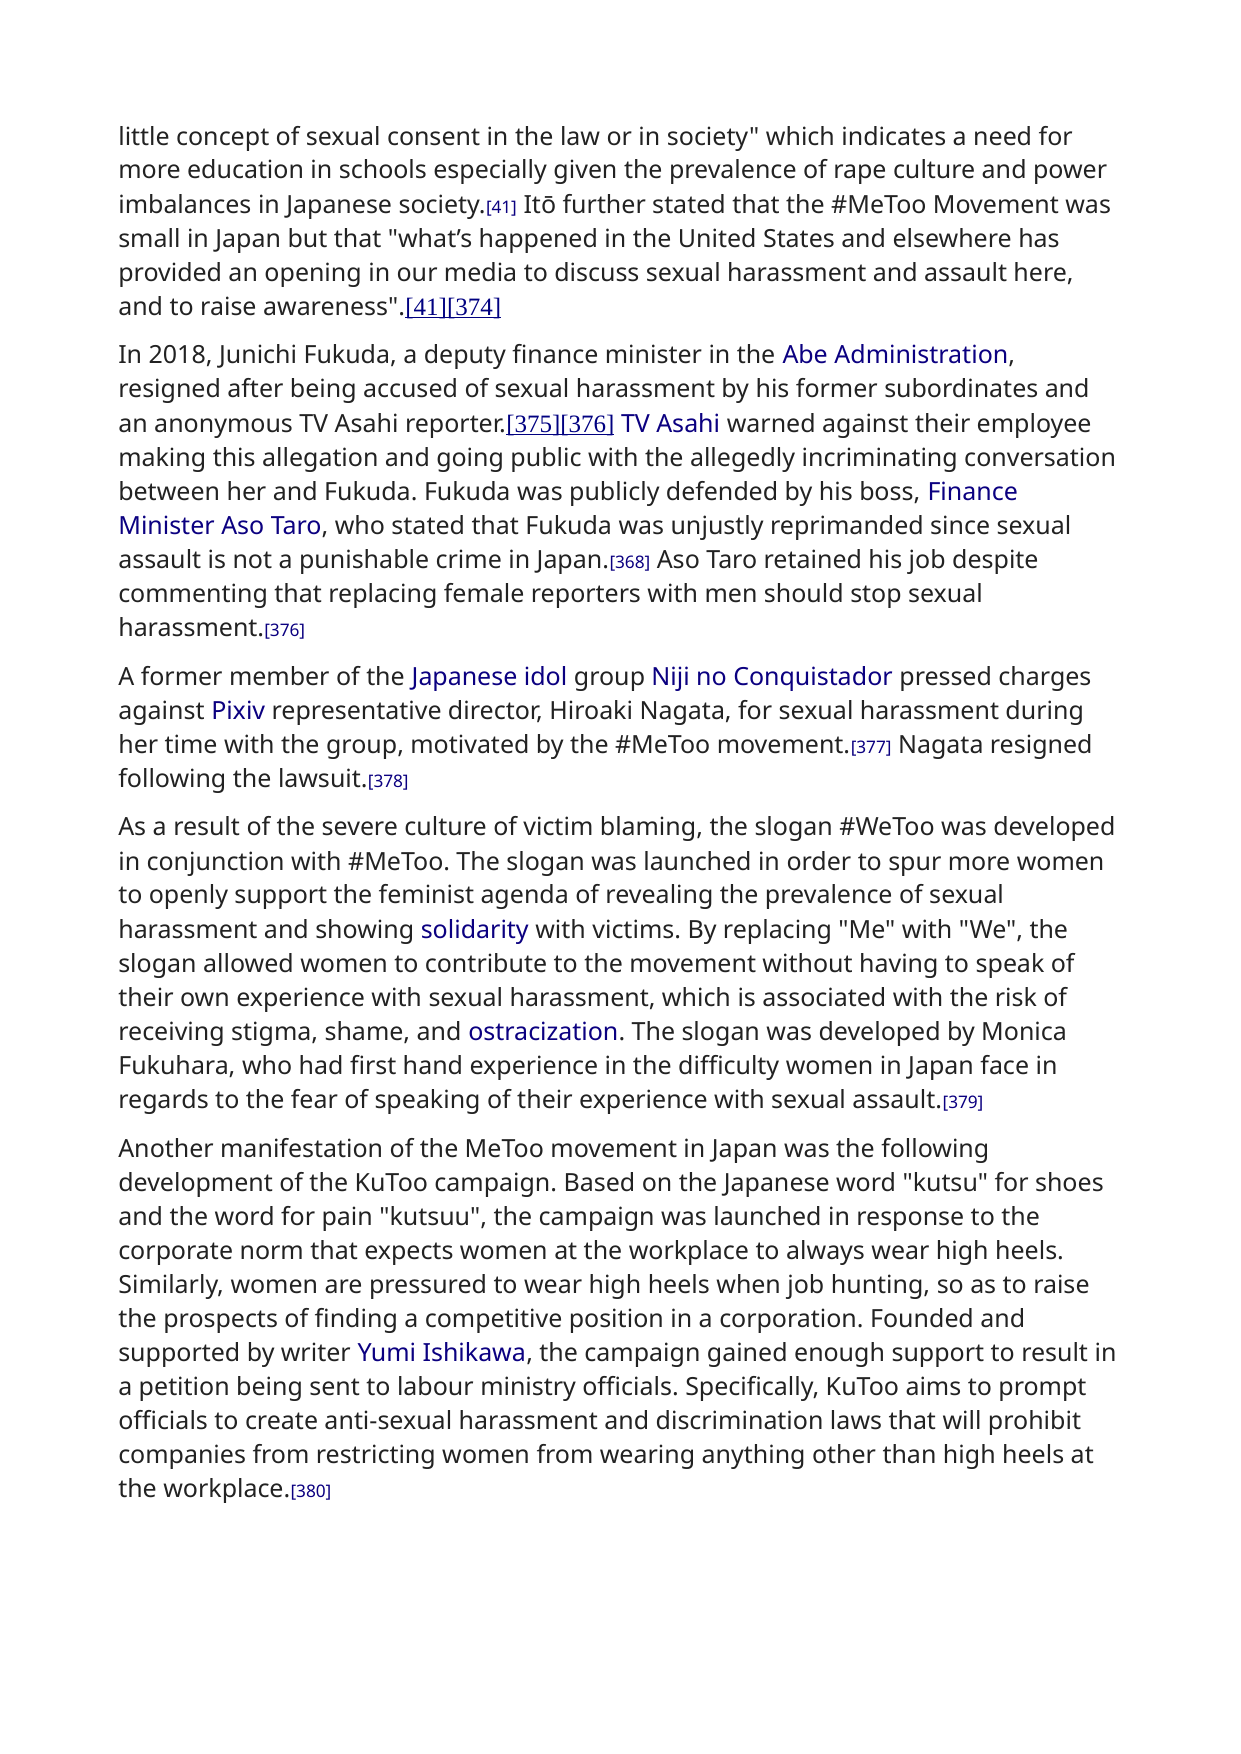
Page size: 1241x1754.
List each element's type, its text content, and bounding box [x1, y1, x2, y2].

text little concept of sexual consent in the law or in society" which indicates a need for more education in schools especially given the prevalence of rape culture and power imbalances in Japanese society.[41] Itō further stated that the #MeToo Movement was small in Japan but that "what’s happened in the United States and elsewhere has provided an opening in our media to discuss sexual harassment and assault here, and to raise awareness".[41][374] [118, 118, 1122, 322]
text A former member of the Japanese idol group Niji no Conquistador pressed charges against Pixiv representative director, Hiroaki Nagata, for sexual harassment during her time with the group, motivated by the #MeToo movement.[377] Nagata resigned following the lawsuit.[378] [118, 658, 1122, 794]
text Another manifestation of the MeToo movement in Japan was the following development of the KuToo campaign. Based on the Japanese word "kutsu" for shoes and the word for pain "kutsuu", the campaign was launched in response to the corporate norm that expects women at the workplace to always wear high heels. Similarly, women are pressured to wear high heels when job hunting, so as to raise the prospects of finding a competitive position in a corporation. Founded and supported by writer Yumi Ishikawa, the campaign gained enough support to result in a petition being sent to labour ministry officials. Specifically, KuToo aims to prompt officials to create anti-sexual harassment and discrimination laws that will prohibit companies from restricting women from wearing anything other than high heels at the workplace.[380] [118, 1130, 1122, 1505]
text As a result of the severe culture of victim blaming, the slogan #WeToo was developed in conjunction with #MeToo. The slogan was launched in order to spur more women to openly support the feminist agenda of revealing the prevalence of sexual harassment and showing solidarity with victims. By replacing "Me" with "We", the slogan allowed women to contribute to the movement without having to speak of their own experience with sexual harassment, which is associated with the risk of receiving stigma, shame, and ostracization. The slogan was developed by Monica Fukuhara, who had first hand experience in the difficulty women in Japan face in regards to the fear of speaking of their experience with sexual assault.[379] [118, 809, 1122, 1116]
text In 2018, Junichi Fukuda, a deputy finance minister in the Abe Administration, resigned after being accused of sexual harassment by his former subordinates and an anonymous TV Asahi reporter.[375][376] TV Asahi warned against their employee making this allegation and going public with the allegedly incriminating conversation between her and Fukuda. Fukuda was publicly defended by his boss, Finance Minister Aso Taro, who stated that Fukuda was unjustly reprimanded since sexual assault is not a punishable crime in Japan.[368] Aso Taro retained his job despite commenting that replacing female reporters with men should stop sexual harassment.[376] [118, 337, 1122, 644]
